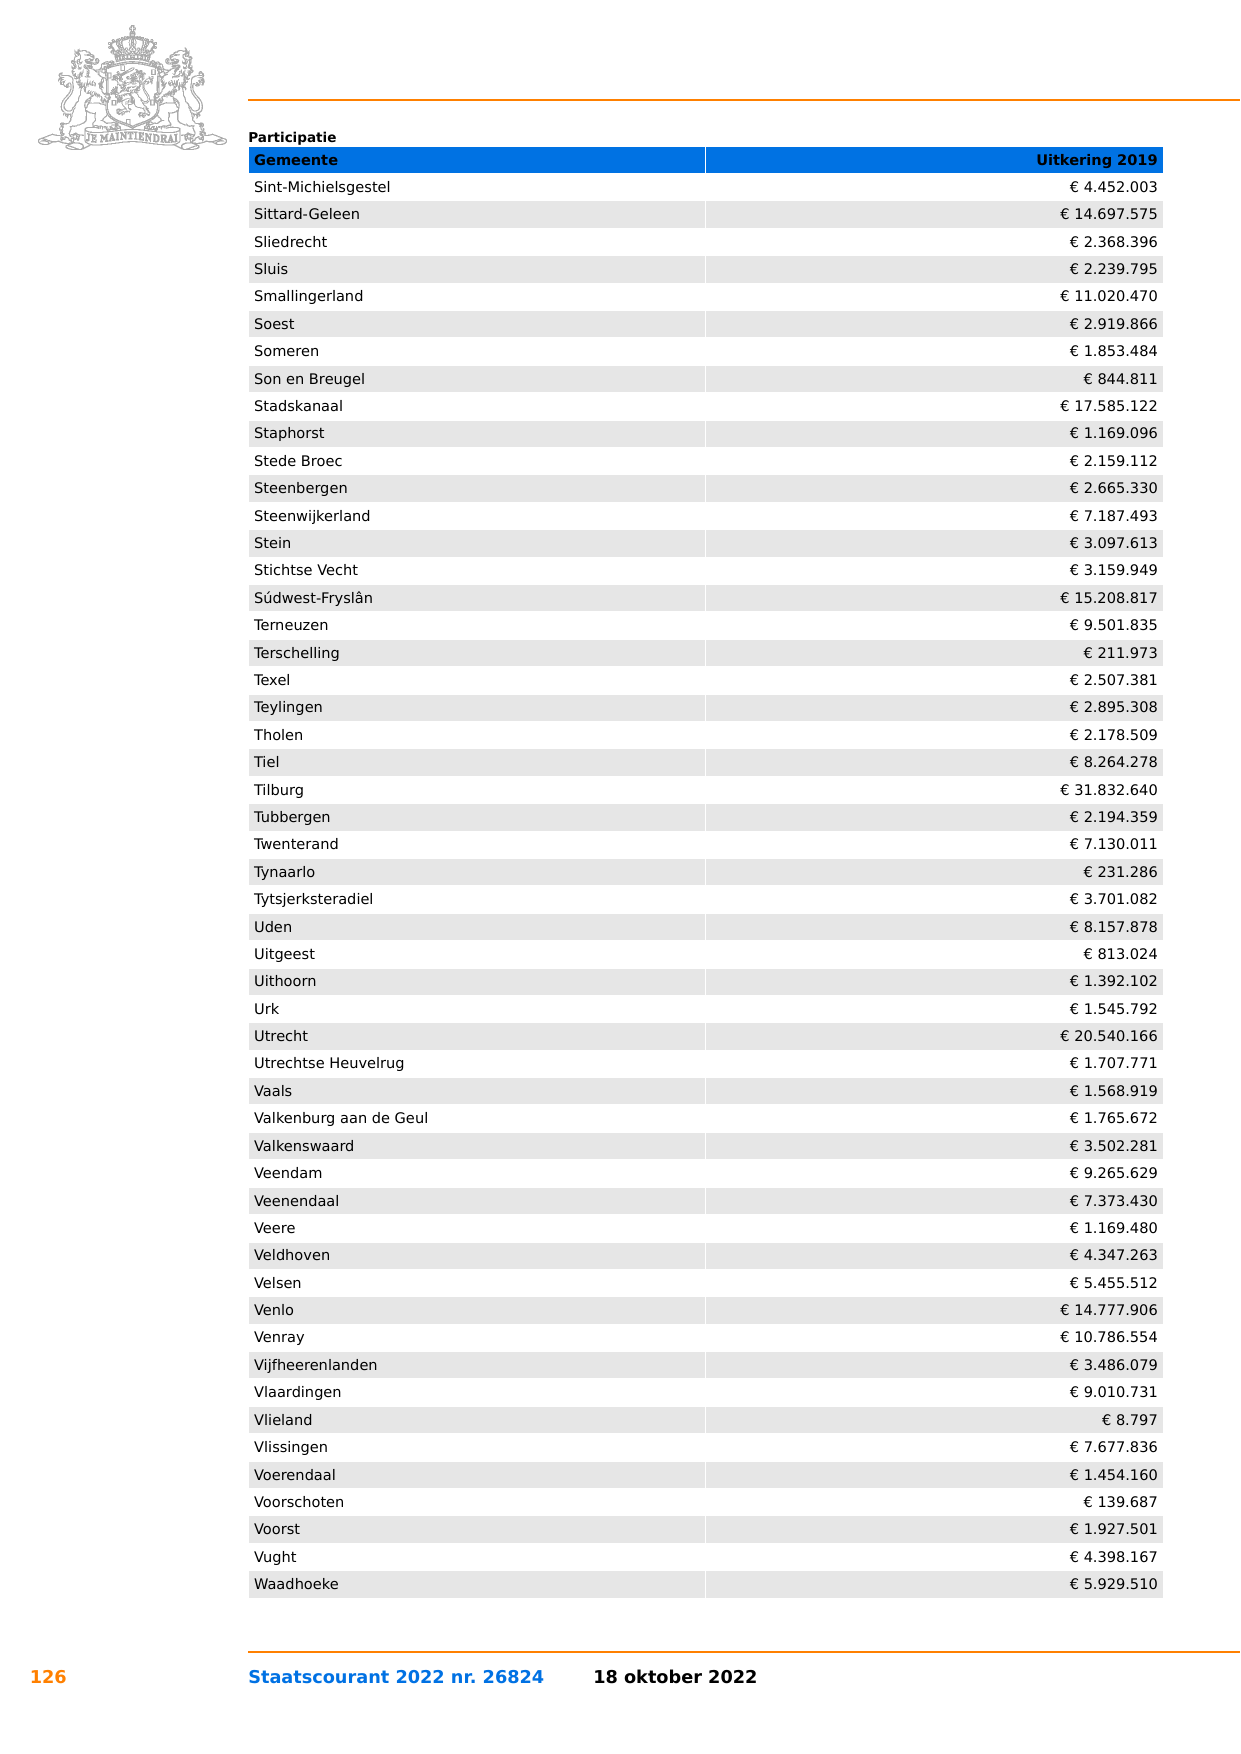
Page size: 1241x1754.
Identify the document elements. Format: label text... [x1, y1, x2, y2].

table_cell € 8.157.878 [706, 914, 1163, 940]
table_cell Twenterand [249, 832, 705, 858]
table_cell € 139.687 [706, 1489, 1163, 1515]
table_cell € 2.507.381 [706, 667, 1163, 693]
table_cell € 5.455.512 [706, 1270, 1163, 1296]
table_cell € 1.392.102 [706, 969, 1163, 995]
table_cell € 1.853.484 [706, 339, 1163, 365]
table_cell Velsen [249, 1270, 705, 1296]
table_cell € 1.169.480 [706, 1215, 1163, 1241]
table_cell Vlieland [249, 1407, 705, 1433]
table_cell € 3.159.949 [706, 558, 1163, 584]
table_cell € 3.486.079 [706, 1352, 1163, 1378]
table_cell Súdwest-Fryslân [249, 585, 705, 611]
table_cell Someren [249, 339, 705, 365]
table_cell Valkenswaard [249, 1133, 705, 1159]
table_cell Staphorst [249, 421, 705, 447]
table_cell Stein [249, 530, 705, 557]
table_cell € 1.454.160 [706, 1462, 1163, 1488]
table_cell € 7.187.493 [706, 503, 1163, 529]
table_cell Steenbergen [249, 475, 705, 502]
table_cell Vught [249, 1544, 705, 1570]
table_cell € 8.264.278 [706, 749, 1163, 776]
table_cell € 3.097.613 [706, 530, 1163, 557]
table_cell € 2.178.509 [706, 722, 1163, 748]
table_cell € 844.811 [706, 366, 1163, 392]
table_cell Valkenburg aan de Geul [249, 1106, 705, 1132]
table_cell € 31.832.640 [706, 777, 1163, 803]
table_cell Uitgeest [249, 941, 705, 967]
table_cell Voorschoten [249, 1489, 705, 1515]
table_cell € 2.194.359 [706, 804, 1163, 831]
table_cell Stadskanaal [249, 393, 705, 419]
table_cell Terneuzen [249, 613, 705, 639]
table_cell Soest [249, 311, 705, 337]
table_cell € 3.502.281 [706, 1133, 1163, 1159]
table_cell Uden [249, 914, 705, 940]
table_cell Sluis [249, 256, 705, 283]
table_cell € 813.024 [706, 941, 1163, 967]
table_cell Waadhoeke [249, 1571, 705, 1598]
table_cell Vaals [249, 1078, 705, 1104]
table_cell Stede Broec [249, 448, 705, 474]
table_cell Terschelling [249, 640, 705, 666]
table_cell Tynaarlo [249, 859, 705, 885]
table_cell Tilburg [249, 777, 705, 803]
table_cell Steenwijkerland [249, 503, 705, 529]
table_cell € 5.929.510 [706, 1571, 1163, 1598]
table_cell € 17.585.122 [706, 393, 1163, 419]
table_cell € 4.452.003 [706, 174, 1163, 200]
table_cell € 20.540.166 [706, 1023, 1163, 1050]
table_cell Sittard-Geleen [249, 201, 705, 228]
table_cell Veldhoven [249, 1243, 705, 1269]
table_cell € 14.777.906 [706, 1297, 1163, 1324]
table_cell € 2.368.396 [706, 229, 1163, 255]
table_cell € 2.239.795 [706, 256, 1163, 283]
table_cell Voerendaal [249, 1462, 705, 1488]
table_cell Utrecht [249, 1023, 705, 1050]
table_cell Tytsjerksteradiel [249, 886, 705, 913]
table_cell € 3.701.082 [706, 886, 1163, 913]
table_cell Tiel [249, 749, 705, 776]
table_cell € 9.265.629 [706, 1160, 1163, 1187]
table_cell € 2.895.308 [706, 695, 1163, 721]
table_cell € 1.765.672 [706, 1106, 1163, 1132]
table_cell € 2.919.866 [706, 311, 1163, 337]
table_cell Teylingen [249, 695, 705, 721]
table_cell € 7.677.836 [706, 1434, 1163, 1461]
table_cell € 10.786.554 [706, 1325, 1163, 1351]
table_cell € 1.169.096 [706, 421, 1163, 447]
table_cell Vijfheerenlanden [249, 1352, 705, 1378]
table_cell € 8.797 [706, 1407, 1163, 1433]
table_cell Texel [249, 667, 705, 693]
table_cell € 231.286 [706, 859, 1163, 885]
table_cell Veenendaal [249, 1188, 705, 1214]
picture [38, 25, 227, 150]
table_cell € 4.347.263 [706, 1243, 1163, 1269]
table_cell € 211.973 [706, 640, 1163, 666]
table_cell Vlaardingen [249, 1380, 705, 1406]
table_cell Venray [249, 1325, 705, 1351]
table_header Participatie [248, 130, 1163, 146]
table_cell € 4.398.167 [706, 1544, 1163, 1570]
table_cell Tholen [249, 722, 705, 748]
table_cell Venlo [249, 1297, 705, 1324]
table_cell Son en Breugel [249, 366, 705, 392]
table_cell Voorst [249, 1516, 705, 1543]
table_cell Stichtse Vecht [249, 558, 705, 584]
table_cell Veendam [249, 1160, 705, 1187]
table_cell Sint-Michielsgestel [249, 174, 705, 200]
table_cell Sliedrecht [249, 229, 705, 255]
table_cell € 1.545.792 [706, 996, 1163, 1022]
table_cell € 15.208.817 [706, 585, 1163, 611]
table_cell € 11.020.470 [706, 284, 1163, 310]
table_cell € 14.697.575 [706, 201, 1163, 228]
table_cell € 1.568.919 [706, 1078, 1163, 1104]
table_cell Vlissingen [249, 1434, 705, 1461]
table_cell € 1.927.501 [706, 1516, 1163, 1543]
table_cell Utrechtse Heuvelrug [249, 1051, 705, 1077]
table_cell € 2.159.112 [706, 448, 1163, 474]
table_cell € 2.665.330 [706, 475, 1163, 502]
table_cell Gemeente [249, 147, 705, 173]
table_cell € 1.707.771 [706, 1051, 1163, 1077]
table_cell Uitkering 2019 [706, 147, 1163, 173]
table_cell Smallingerland [249, 284, 705, 310]
table_cell € 7.130.011 [706, 832, 1163, 858]
table_cell Tubbergen [249, 804, 705, 831]
table_cell € 9.501.835 [706, 613, 1163, 639]
table_cell € 7.373.430 [706, 1188, 1163, 1214]
table_cell € 9.010.731 [706, 1380, 1163, 1406]
table_cell Uithoorn [249, 969, 705, 995]
table_cell Urk [249, 996, 705, 1022]
table_cell Veere [249, 1215, 705, 1241]
